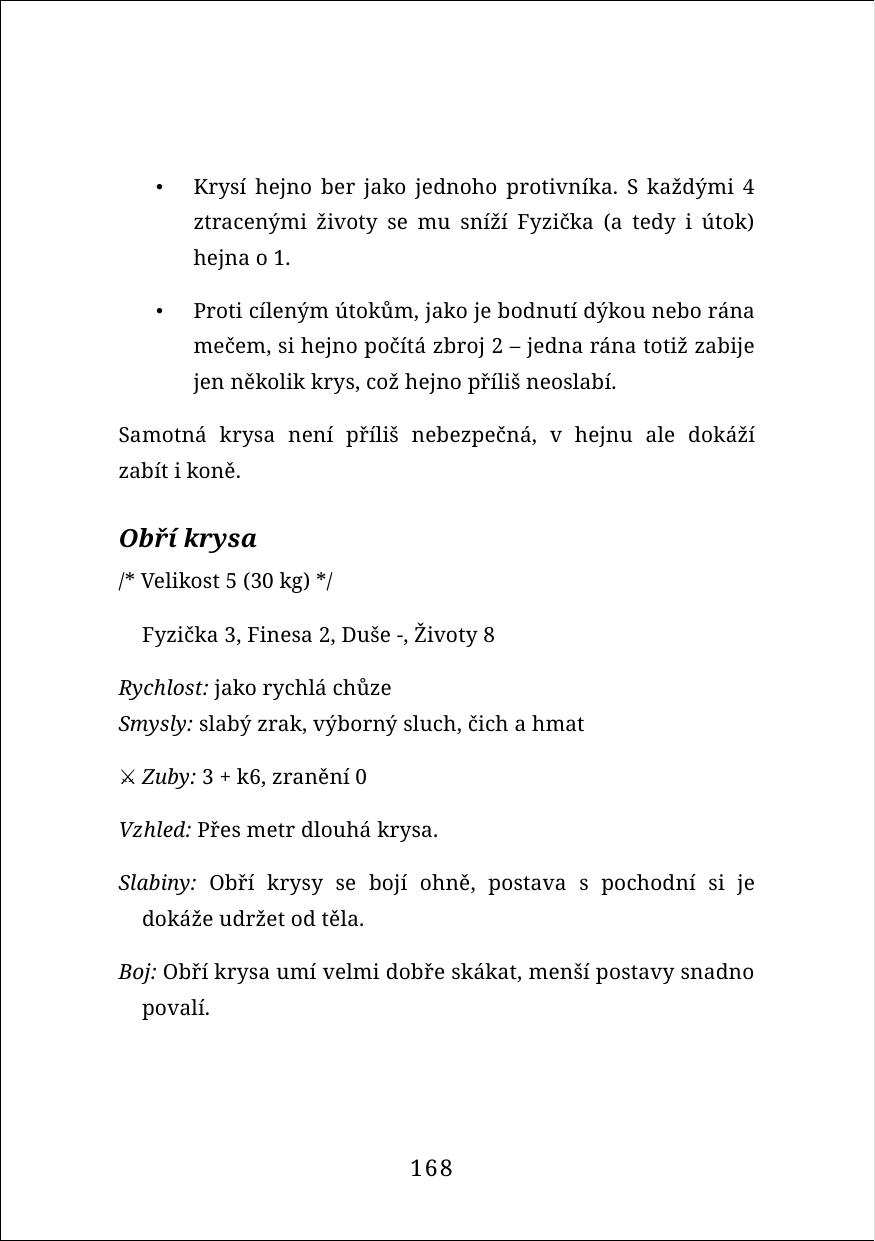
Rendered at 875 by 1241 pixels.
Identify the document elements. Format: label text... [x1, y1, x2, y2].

subtitle Obří krysa [118, 521, 756, 555]
text /* Velikost 5 (30 kg) */ [118, 567, 756, 595]
list Krysí hejno ber jako jednoho protivníka. S každými 4 ztracenými životy se mu sníží Fyzička (a tedy i útok) hejna o 1. [156, 172, 756, 271]
text ⚔ Zuby: 3 + k6, zranění 0 [118, 762, 756, 790]
text Vzhled: Přes metr dlouhá krysa. [118, 815, 756, 843]
text Boj: Obří krysa umí velmi dobře skákat, menší postavy snadno povalí. [118, 957, 756, 1021]
text Fyzička 3, Finesa 2, Duše -, Životy 8 [142, 620, 756, 648]
text Smysly: slabý zrak, výborný sluch, čich a hmat [118, 709, 756, 737]
text Samotná krysa není příliš nebezpečná, v hejnu ale dokáží zabít i koně. [118, 420, 756, 484]
text Slabiny: Obří krysy se bojí ohně, postava s pochodní si je dokáže udržet od těla. [118, 868, 756, 932]
text Rychlost: jako rychlá chůze [118, 673, 756, 702]
list Proti cíleným útokům, jako je bodnutí dýkou nebo rána mečem, si hejno počítá zbroj 2 – jedna rána totiž zabije jen několik krys, což hejno příliš neoslabí. [156, 296, 756, 396]
